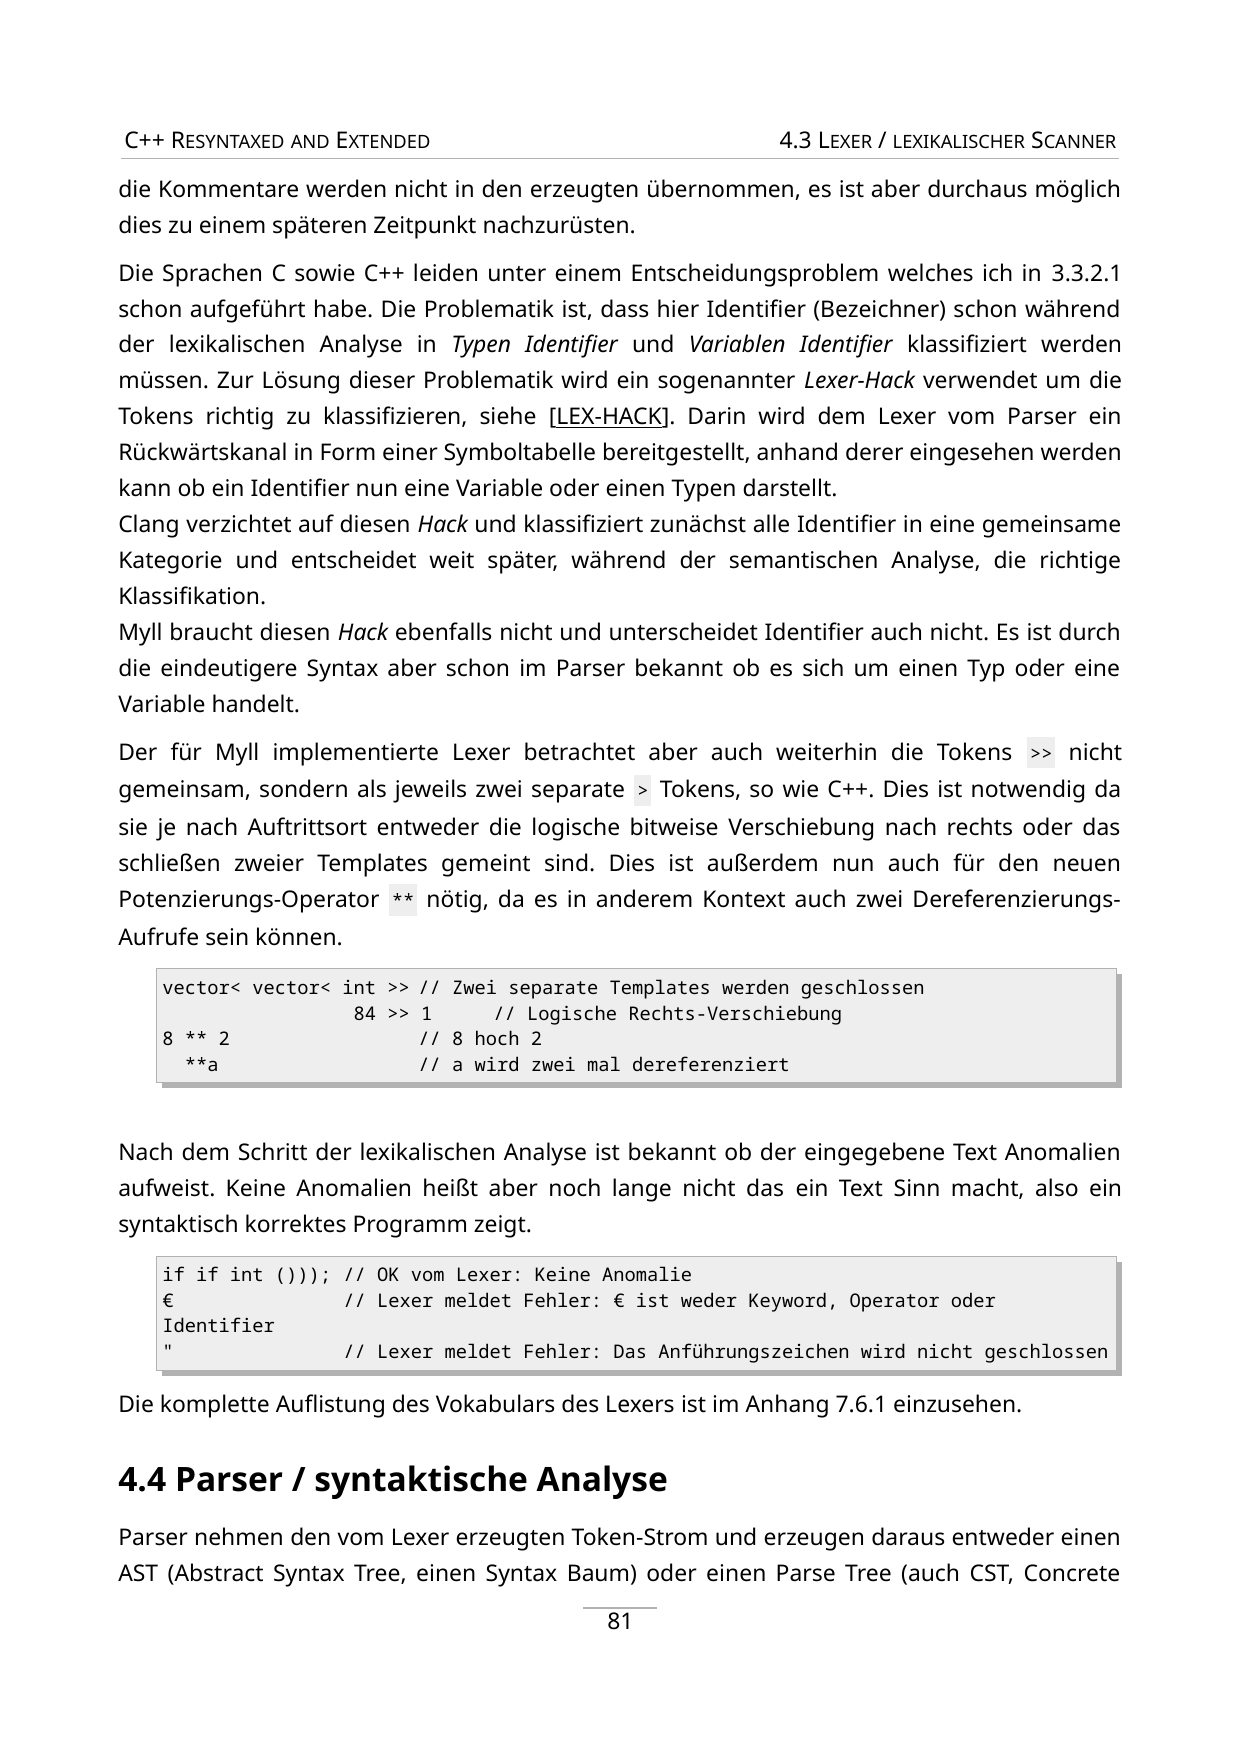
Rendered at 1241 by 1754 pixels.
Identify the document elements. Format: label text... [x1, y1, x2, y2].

text Die komplette Auflistung des Vokabulars des Lexers ist im Anhang 7.6.1 einzusehen. [118, 1387, 1122, 1419]
text vector< vector< int >> // Zwei separate Templates werden geschlossen 84 >> 1 // Logische Rechts-Verschiebung 8 ** 2 // 8 hoch 2 **a // a wird zwei mal dereferenziert [157, 969, 1116, 1082]
subtitle Parser / syntaktische Analyse [118, 1456, 1122, 1502]
text if if int ())); // OK vom Lexer: Keine Anomalie € // Lexer meldet Fehler: € ist weder Keyword, Operator oder Identifier " // Lexer meldet Fehler: Das Anführungszeichen wird nicht geschlossen [157, 1257, 1116, 1370]
text die Kommentare werden nicht in den erzeugten übernommen, es ist aber durchaus möglich dies zu einem späteren Zeitpunkt nachzurüsten. [118, 173, 1122, 240]
text Der für Myll implementierte Lexer betrachtet aber auch weiterhin die Tokens >> nicht gemeinsam, sondern als jeweils zwei separate > Tokens, so wie C++. Dies ist notwendig da sie je nach Auftrittsort entweder die logische bitweise Verschiebung nach rechts oder das schließen zweier Templates gemeint sind. Dies ist außerdem nun auch für den neuen Potenzierungs-Operator ** nötig, da es in anderem Kontext auch zwei Dereferenzierungs-Aufrufe sein können. [118, 736, 1122, 952]
text Nach dem Schritt der lexikalischen Analyse ist bekannt ob der eingegebene Text Anomalien aufweist. Keine Anomalien heißt aber noch lange nicht das ein Text Sinn macht, also ein syntaktisch korrektes Programm zeigt. [118, 1100, 1122, 1239]
text Die Sprachen C sowie C++ leiden unter einem Entscheidungsproblem welches ich in 3.3.2.1 schon aufgeführt habe. Die Problematik ist, dass hier Identifier (Bezeichner) schon während der lexikalischen Analyse in Typen Identifier und Variablen Identifier klassifiziert werden müssen. Zur Lösung dieser Problematik wird ein sogenannter Lexer-Hack verwendet um die Tokens richtig zu klassifizieren, siehe [LEX-HACK]. Darin wird dem Lexer vom Parser ein Rückwärtskanal in Form einer Symboltabelle bereitgestellt, anhand derer eingesehen werden kann ob ein Identifier nun eine Variable oder einen Typen darstellt. Clang verzichtet auf diesen Hack und klassifiziert zunächst alle Identifier in eine gemeinsame Kategorie und entscheidet weit später, während der semantischen Analyse, die richtige Klassifikation. Myll braucht diesen Hack ebenfalls nicht und unterscheidet Identifier auch nicht. Es ist durch die eindeutigere Syntax aber schon im Parser bekannt ob es sich um einen Typ oder eine Variable handelt. [118, 257, 1122, 719]
text Parser nehmen den vom Lexer erzeugten Token-Strom und erzeugen daraus entweder einen AST (Abstract Syntax Tree, einen Syntax Baum) oder einen Parse Tree (auch CST, Concrete [118, 1521, 1122, 1588]
